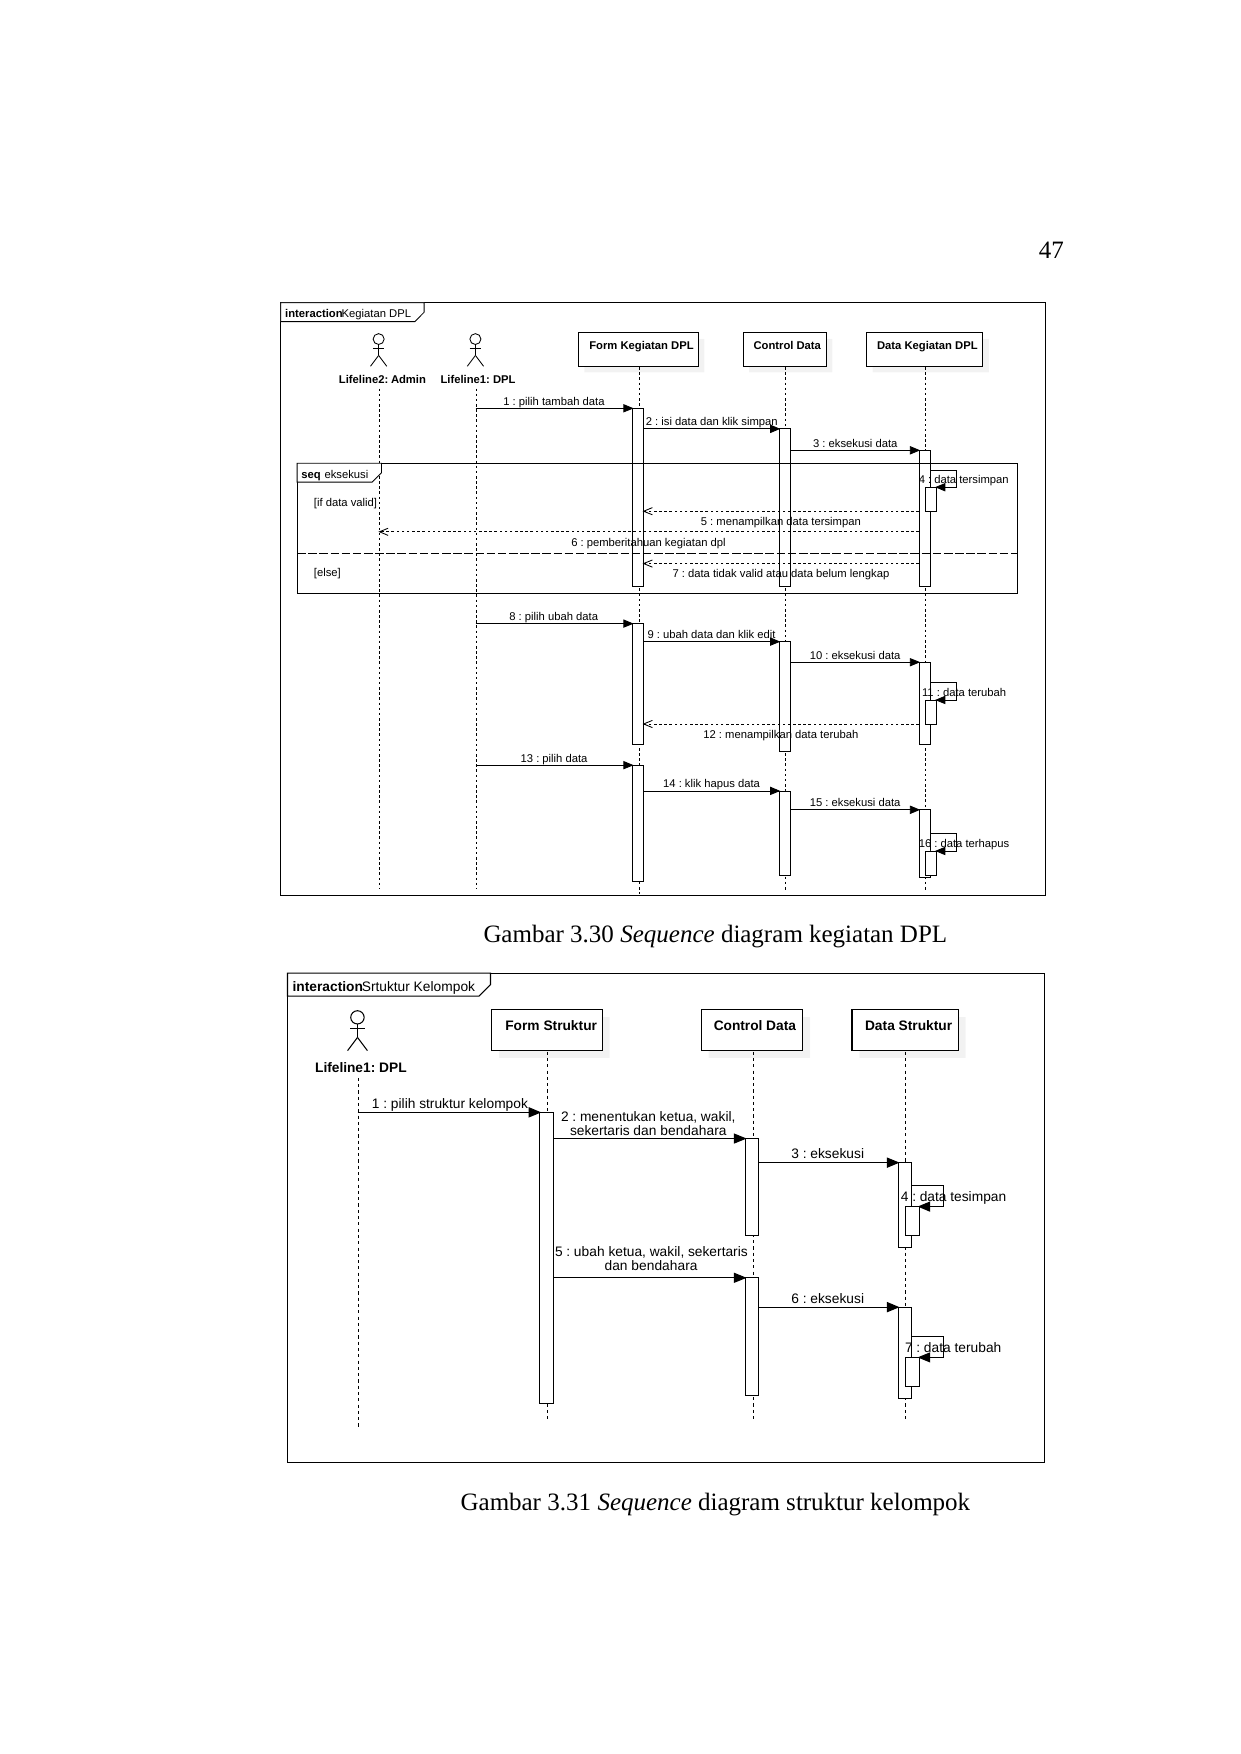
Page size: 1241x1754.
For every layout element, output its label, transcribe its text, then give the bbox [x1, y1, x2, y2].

text Gambar 3.30 Sequence diagram kegiatan DPL [367, 294, 1063, 948]
text Gambar 3.31 Sequence diagram struktur kelompok [367, 962, 1063, 1516]
